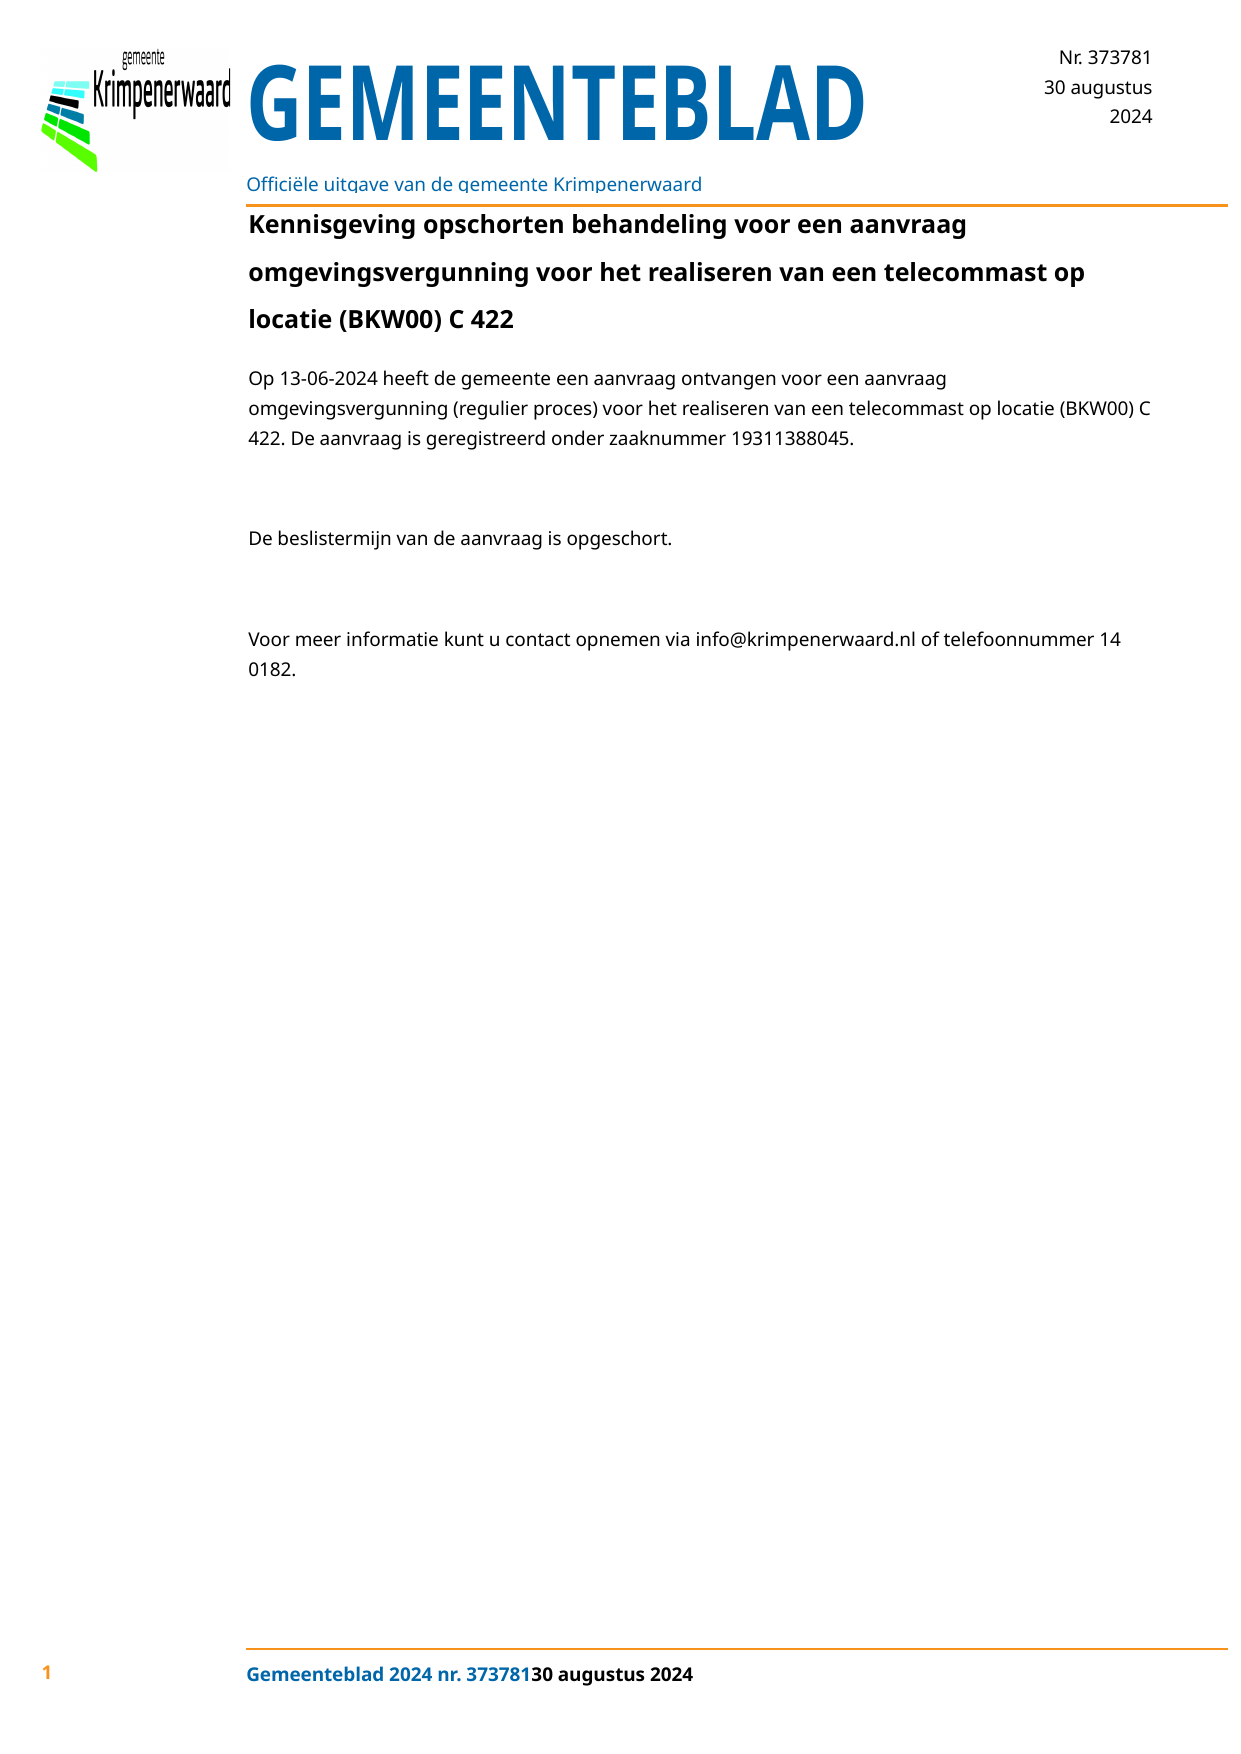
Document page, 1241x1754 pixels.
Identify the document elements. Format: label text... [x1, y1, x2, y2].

picture [41, 47, 231, 172]
text De beslistermijn van de aanvraag is opgeschort. [248, 526, 1152, 551]
text Voor meer informatie kunt u contact opnemen via info@krimpenerwaard.nl of telefoonnummer 14 0182. [248, 626, 1152, 682]
text Op 13-06-2024 heeft de gemeente een aanvraag ontvangen voor een aanvraag omgevingsvergunning (regulier proces) voor het realiseren van een telecommast op locatie (BKW00) C 422. De aanvraag is geregistreerd onder zaaknummer 19311388045. [248, 366, 1152, 450]
text Kennisgeving opschorten behandeling voor een aanvraag omgevingsvergunning voor het realiseren van een telecommast op locatie (BKW00) C 422 [248, 207, 1152, 336]
